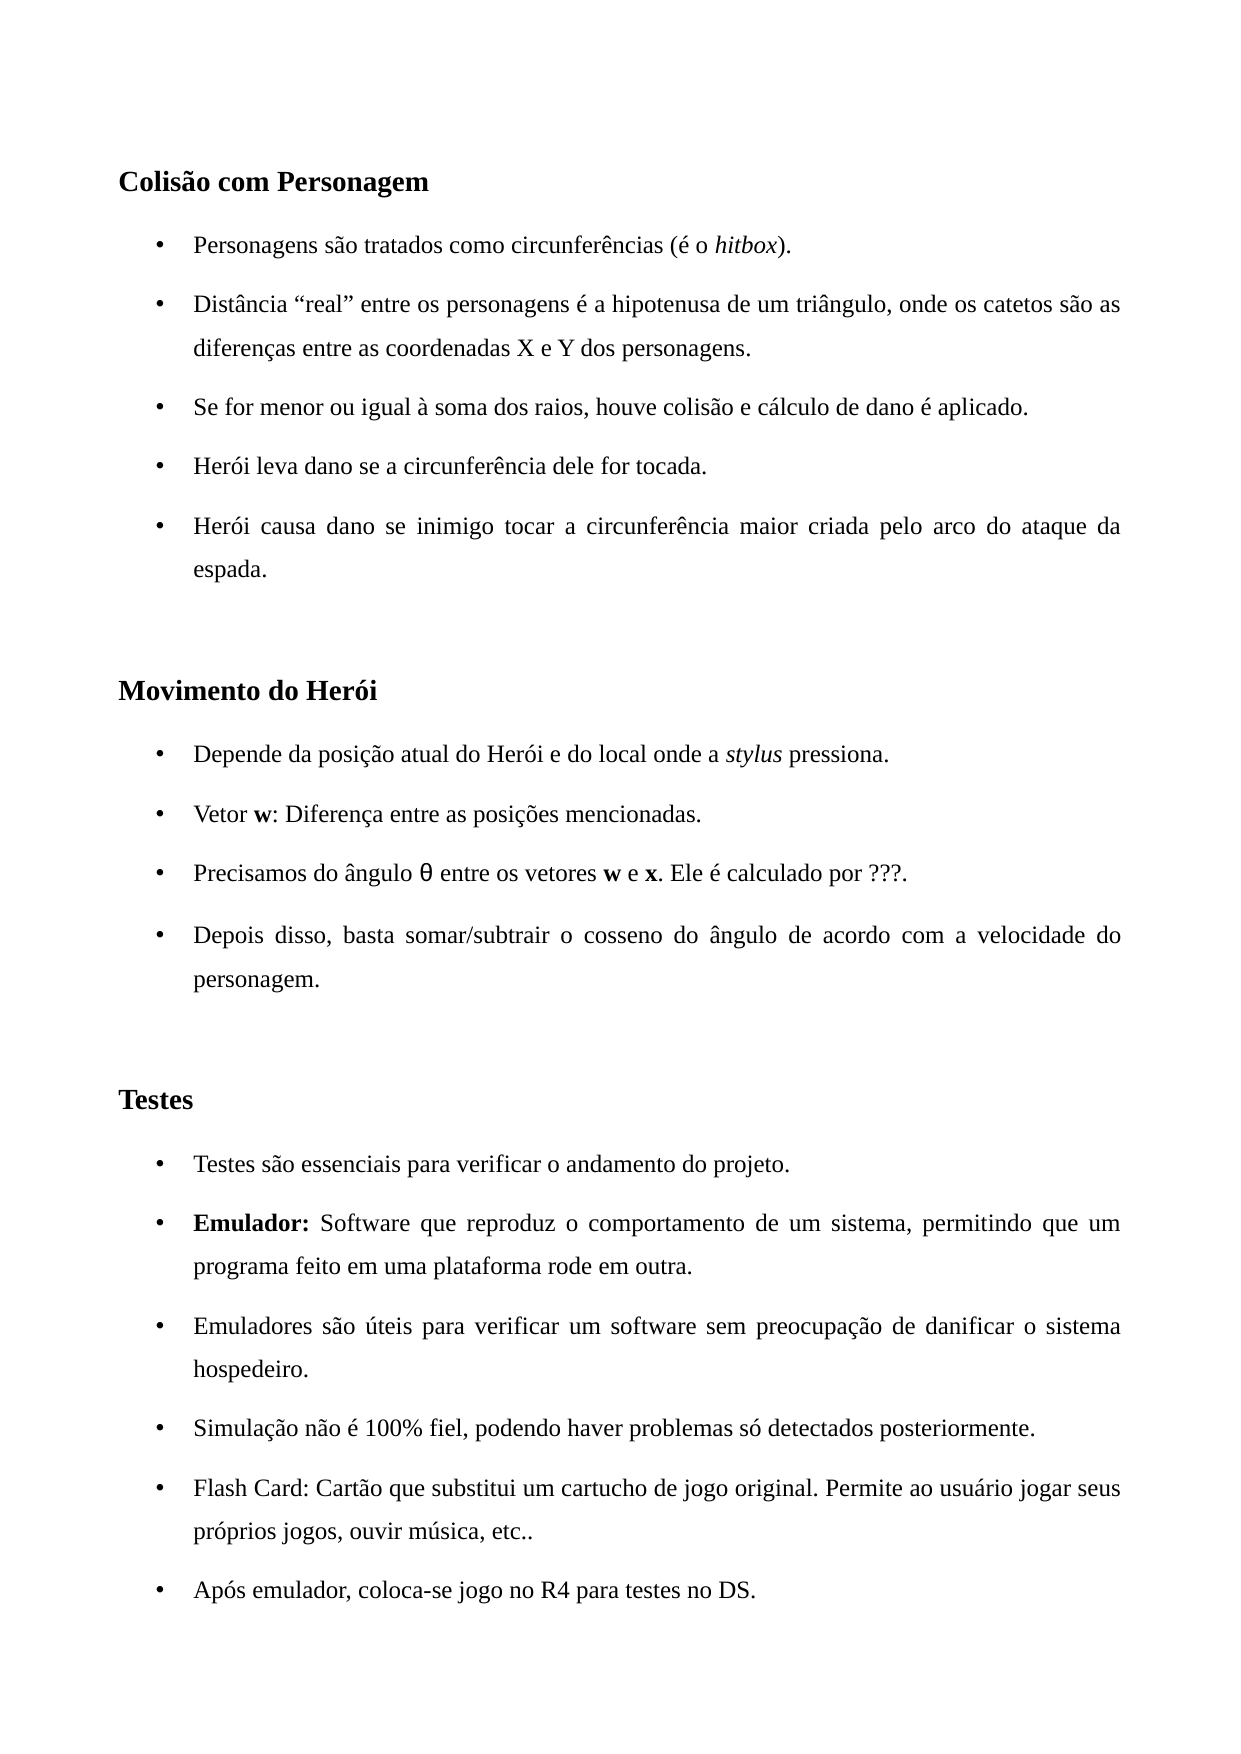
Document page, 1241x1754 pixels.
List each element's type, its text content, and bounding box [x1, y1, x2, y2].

list Testes são essenciais para verificar o andamento do projeto. [156, 1149, 1122, 1178]
list Se for menor ou igual à soma dos raios, houve colisão e cálculo de dano é aplicado. [156, 392, 1122, 421]
list Depois disso, basta somar/subtrair o cosseno do ângulo de acordo com a velocidade do personagem. [156, 921, 1122, 992]
list Personagens são tratados como circunferências (é o hitbox). [156, 230, 1122, 259]
text Colisão com Personagem [118, 118, 1122, 197]
list Vetor w: Diferença entre as posições mencionadas. [156, 799, 1122, 827]
list Herói leva dano se a circunferência dele for tocada. [156, 451, 1122, 480]
list Precisamos do ângulo θ entre os vetores w e x. Ele é calculado por ???. [156, 858, 1122, 889]
text Movimento do Herói [118, 673, 1122, 706]
list Simulação não é 100% fiel, podendo haver problemas só detectados posteriormente. [156, 1413, 1122, 1442]
list Herói causa dano se inimigo tocar a circunferência maior criada pelo arco do ataque da espada. [156, 511, 1122, 583]
list Depende da posição atual do Herói e do local onde a stylus pressiona. [156, 739, 1122, 768]
list Distância “real” entre os personagens é a hipotenusa de um triângulo, onde os catetos são as diferenças entre as coordenadas X e Y dos personagens. [156, 289, 1122, 361]
list Emulador: Software que reproduz o comportamento de um sistema, permitindo que um programa feito em uma plataforma rode em outra. [156, 1208, 1122, 1280]
list Após emulador, coloca-se jogo no R4 para testes no DS. [156, 1575, 1122, 1604]
list Emuladores são úteis para verificar um software sem preocupação de danificar o sistema hospedeiro. [156, 1311, 1122, 1383]
text Testes [118, 1082, 1122, 1116]
list Flash Card: Cartão que substitui um cartucho de jogo original. Permite ao usuário jogar seus próprios jogos, ouvir música, etc.. [156, 1473, 1122, 1544]
